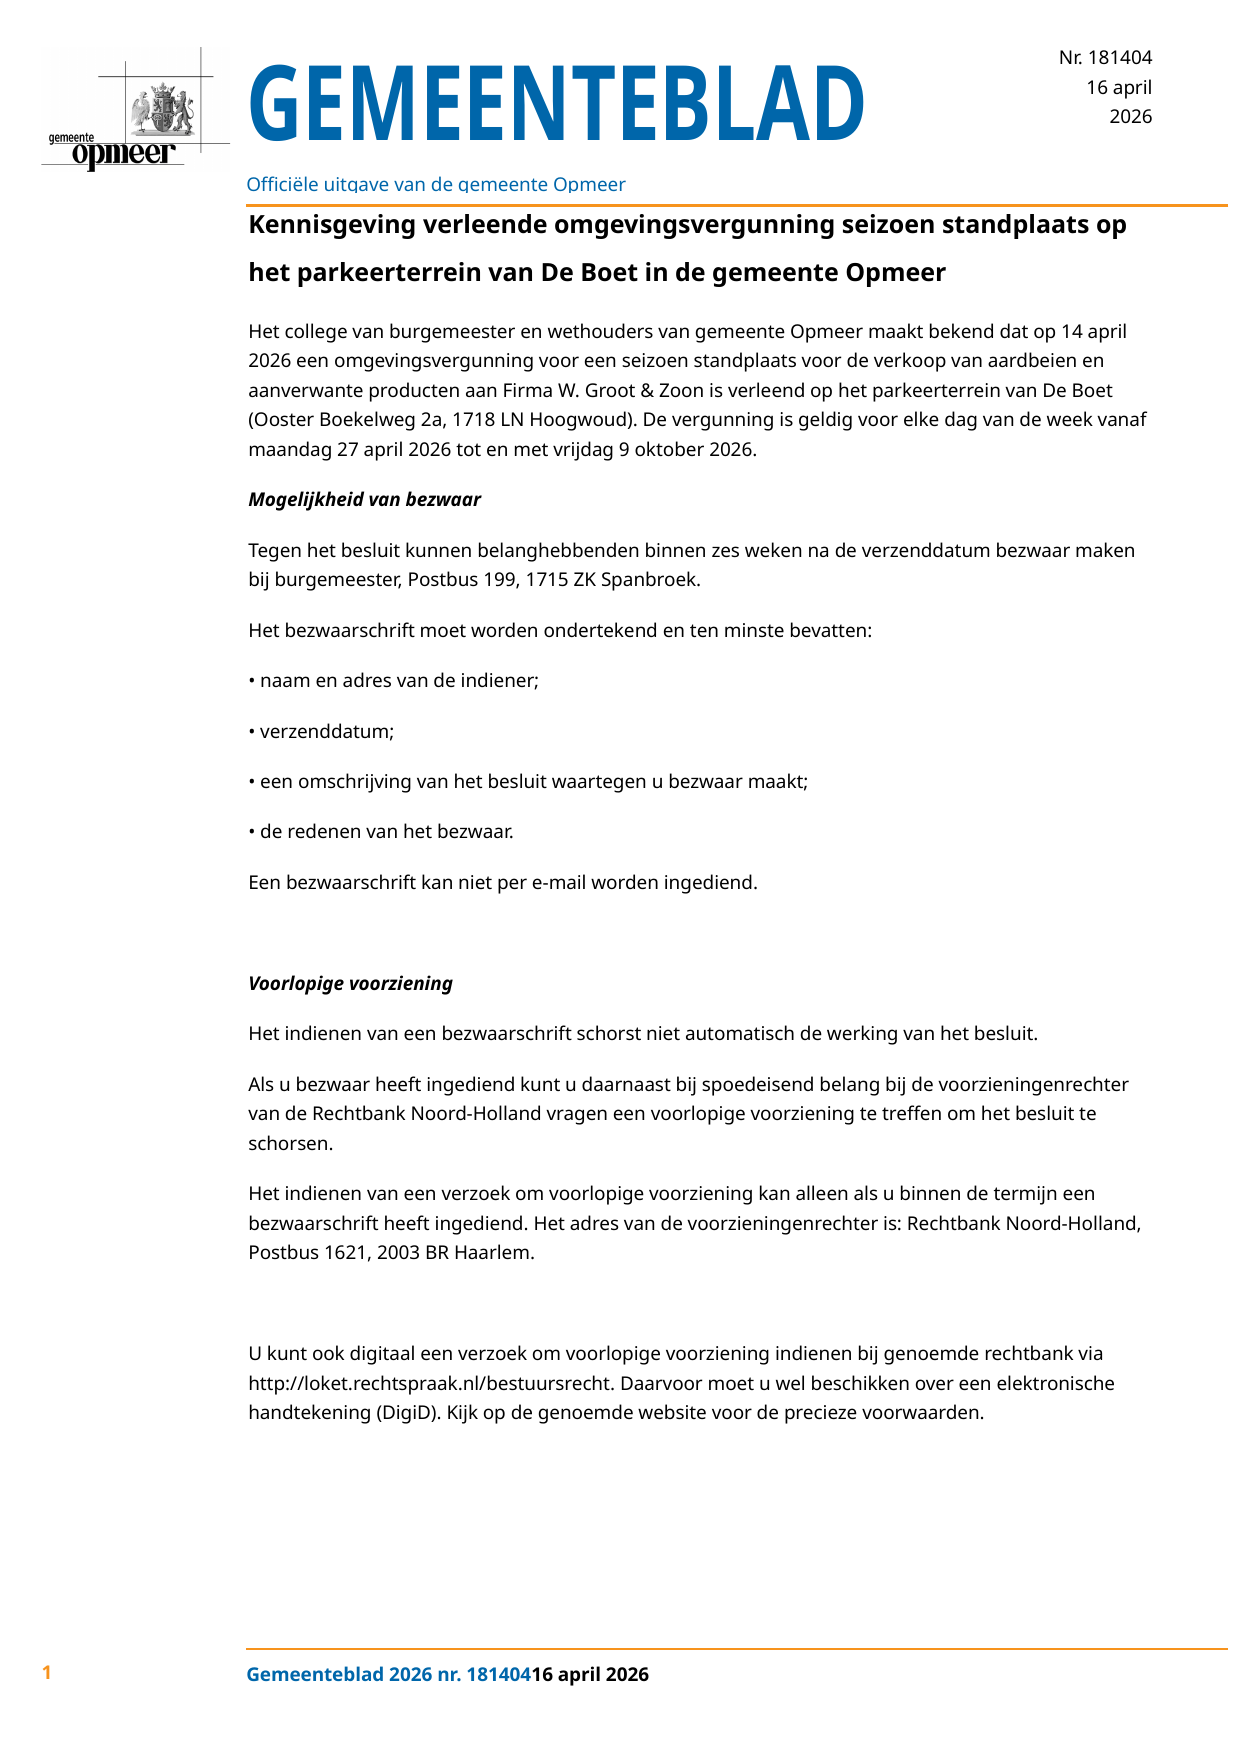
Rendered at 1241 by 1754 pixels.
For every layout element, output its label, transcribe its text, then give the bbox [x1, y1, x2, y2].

text U kunt ook digitaal een verzoek om voorlopige voorziening indienen bij genoemde rechtbank via http://loket.rechtspraak.nl/bestuursrecht. Daarvoor moet u wel beschikken over een elektronische handtekening (DigiD). Kijk op de genoemde website voor de precieze voorwaarden. [248, 1340, 1152, 1425]
picture [41, 47, 231, 172]
text Het bezwaarschrift moet worden ondertekend en ten minste bevatten: [248, 617, 1152, 643]
text Een bezwaarschrift kan niet per e-mail worden ingediend. [248, 869, 1152, 895]
text • naam en adres van de indiener; [248, 667, 1152, 693]
text • verzenddatum; [248, 718, 1152, 744]
text Voorlopige voorziening [248, 970, 1152, 996]
text • een omschrijving van het besluit waartegen u bezwaar maakt; [248, 768, 1152, 794]
text Als u bezwaar heeft ingediend kunt u daarnaast bij spoedeisend belang bij de voorzieningenrechter van de Rechtbank Noord-Holland vragen een voorlopige voorziening te treffen om het besluit te schorsen. [248, 1071, 1152, 1156]
text Mogelijkheid van bezwaar [248, 487, 1152, 512]
text Kennisgeving verleende omgevingsvergunning seizoen standplaats op het parkeerterrein van De Boet in de gemeente Opmeer [248, 207, 1152, 288]
text Het college van burgemeester en wethouders van gemeente Opmeer maakt bekend dat op 14 april 2026 een omgevingsvergunning voor een seizoen standplaats voor de verkoop van aardbeien en aanverwante producten aan Firma W. Groot & Zoon is verleend op het parkeerterrein van De Boet (Ooster Boekelweg 2a, 1718 LN Hoogwoud). De vergunning is geldig voor elke dag van de week vanaf maandag 27 april 2026 tot en met vrijdag 9 oktober 2026. [248, 318, 1152, 462]
text Het indienen van een bezwaarschrift schorst niet automatisch de werking van het besluit. [248, 1020, 1152, 1046]
text Het indienen van een verzoek om voorlopige voorziening kan alleen als u binnen de termijn een bezwaarschrift heeft ingediend. Het adres van de voorzieningenrechter is: Rechtbank Noord-Holland, Postbus 1621, 2003 BR Haarlem. [248, 1180, 1152, 1265]
text Tegen het besluit kunnen belanghebbenden binnen zes weken na de verzenddatum bezwaar maken bij burgemeester, Postbus 199, 1715 ZK Spanbroek. [248, 537, 1152, 592]
text • de redenen van het bezwaar. [248, 819, 1152, 844]
